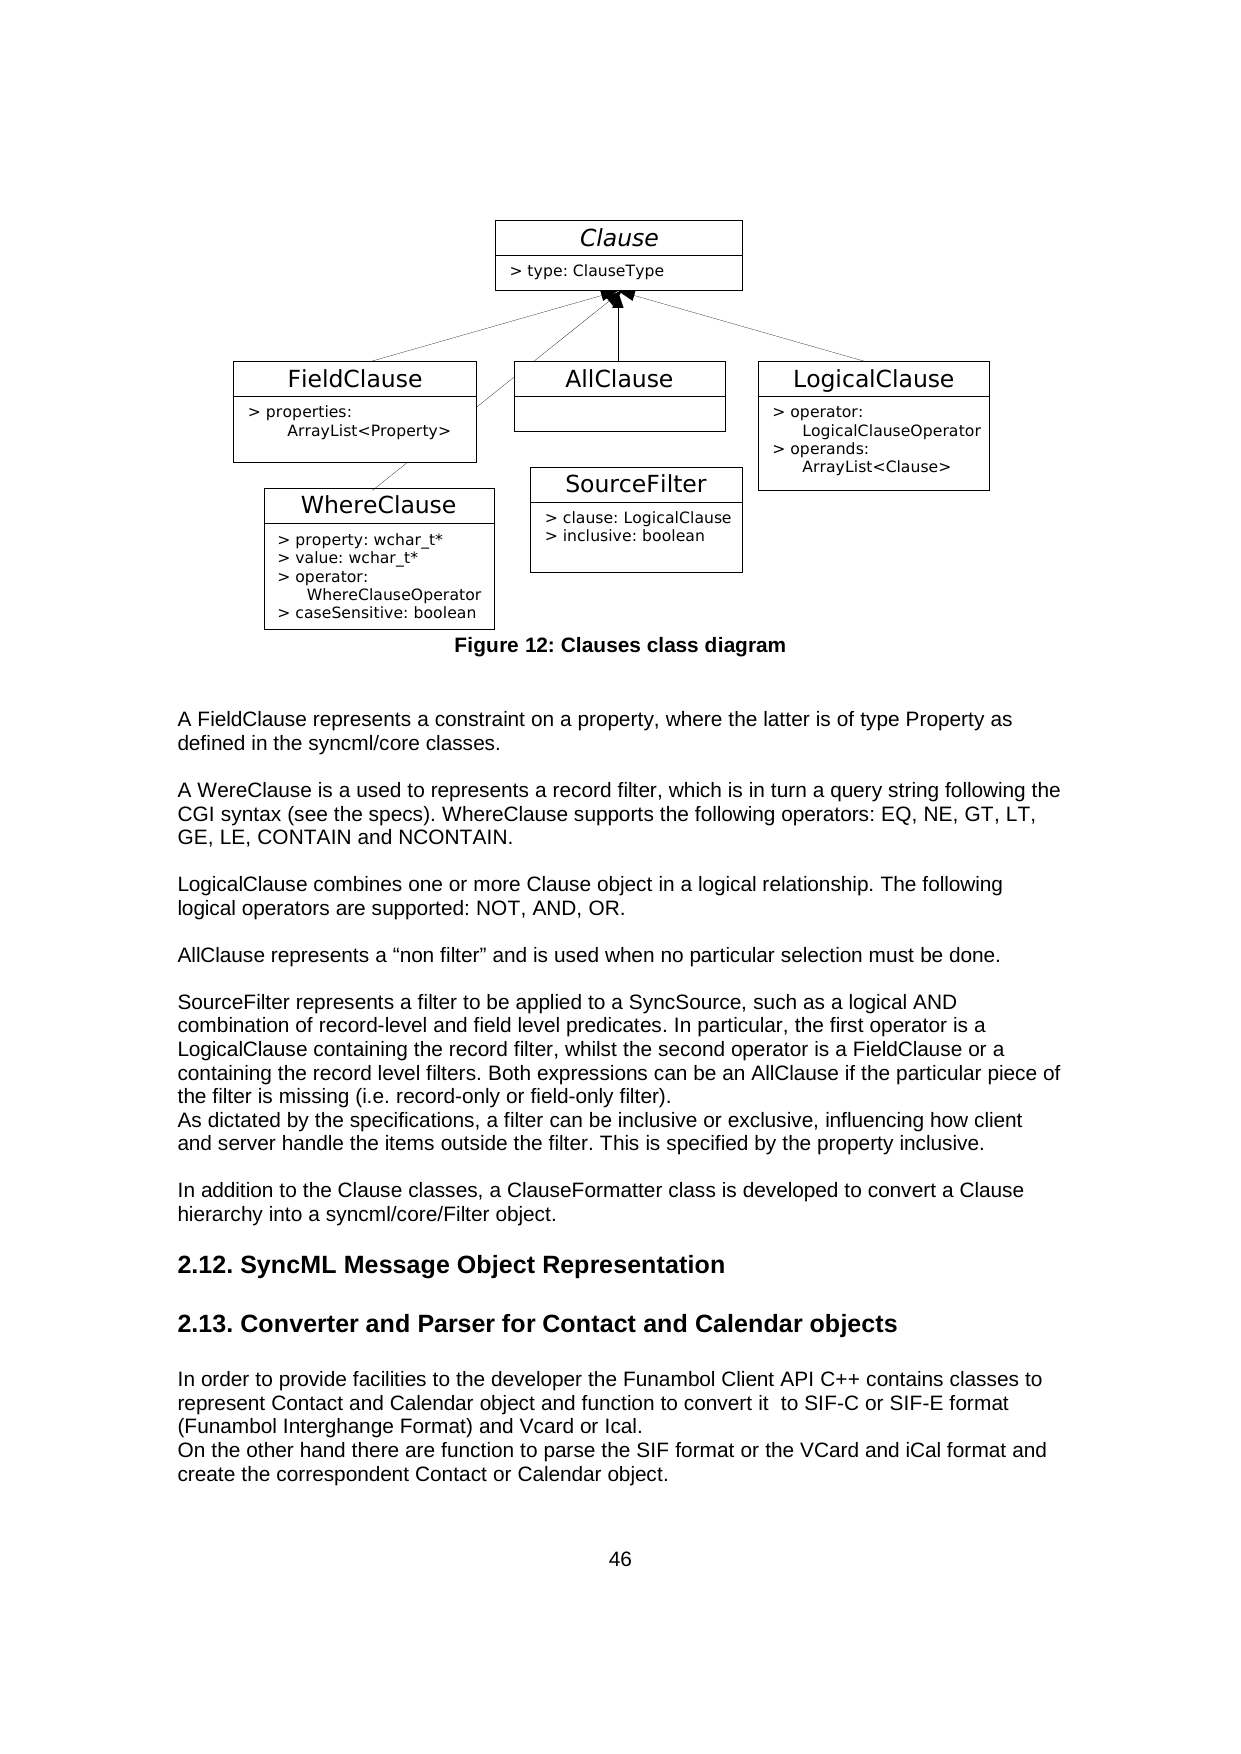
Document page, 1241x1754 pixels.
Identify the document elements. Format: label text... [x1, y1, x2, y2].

text [196, 177, 1044, 202]
text On the other hand there are function to parse the SIF format or the VCard and iCal format and create the correspondent Contact or Calendar object. [177, 1438, 1063, 1486]
subtitle SyncML Message Object Representation [177, 1251, 1063, 1279]
text A WereClause is a used to represents a record filter, which is in turn a query string following the CGI syntax (see the specs). WhereClause supports the following operators: EQ, NE, GT, LT, GE, LE, CONTAIN and NCONTAIN. [177, 778, 1063, 849]
text As dictated by the specifications, a filter can be inclusive or exclusive, influencing how client and server handle the items outside the filter. This is specified by the property inclusive. [177, 1108, 1063, 1155]
text A FieldClause represents a constraint on a property, where the latter is of type Property as defined in the syncml/core classes. [177, 708, 1063, 755]
text In addition to the Clause classes, a ClauseFormatter class is developed to convert a Clause hierarchy into a syncml/core/Filter object. [177, 1179, 1063, 1226]
text In order to provide facilities to the developer the Funambol Client API C++ contains classes to represent Contact and Calendar object and function to convert it to SIF-C or SIF-E format (Funambol Interghange Format) and Vcard or Ical. [177, 1368, 1063, 1438]
text Figure 12: Clauses class diagram [196, 202, 1044, 657]
text LogicalClause combines one or more Clause object in a logical relationship. The following logical operators are supported: NOT, AND, OR. [177, 873, 1063, 920]
text [196, 657, 1044, 661]
text AllClause represents a “non filter” and is used when no particular selection must be done. [177, 943, 1063, 967]
text SourceFilter represents a filter to be applied to a SyncSource, such as a logical AND combination of record-level and field level predicates. In particular, the first operator is a LogicalClause containing the record filter, whilst the second operator is a FieldClause or a containing the record level filters. Both expressions can be an AllClause if the particular piece of the filter is missing (i.e. record-only or field-only filter). [177, 990, 1063, 1108]
subtitle Converter and Parser for Contact and Calendar objects [177, 1310, 1063, 1338]
